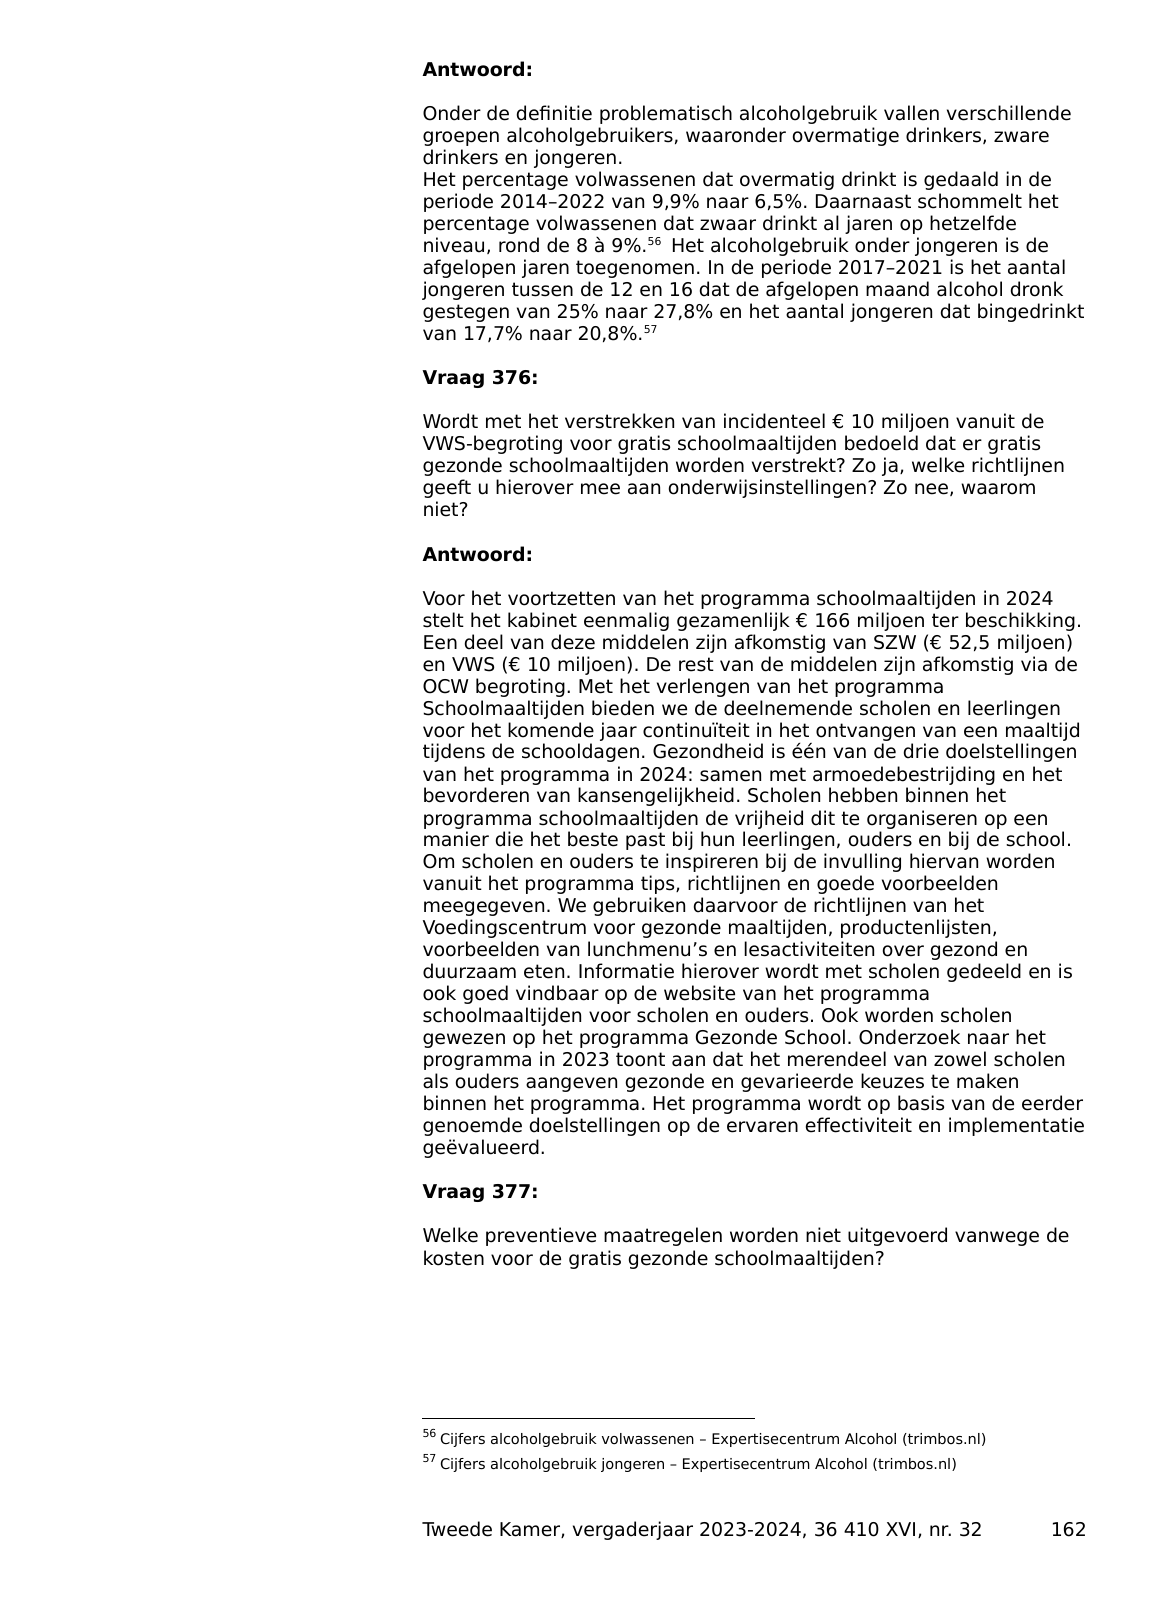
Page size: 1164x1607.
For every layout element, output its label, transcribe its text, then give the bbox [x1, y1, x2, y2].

subtitle Vraag 377: [422, 1181, 1087, 1203]
subtitle Antwoord: [422, 543, 1087, 565]
subtitle Antwoord: [422, 59, 1087, 81]
text Welke preventieve maatregelen worden niet uitgevoerd vanwege de kosten voor de gratis gezonde schoolmaaltijden? [422, 1225, 1087, 1269]
text Onder de definitie problematisch alcoholgebruik vallen verschillende groepen alcoholgebruikers, waaronder overmatige drinkers, zware drinkers en jongeren. [422, 103, 1087, 169]
text Cijfers alcoholgebruik volwassenen – Expertisecentrum Alcohol (trimbos.nl) [422, 1427, 1087, 1449]
text Het percentage volwassenen dat overmatig drinkt is gedaald in de periode 2014–2022 van 9,9% naar 6,5%. Daarnaast schommelt het percentage volwassenen dat zwaar drinkt al jaren op hetzelfde niveau, rond de 8 à 9%. Het alcoholgebruik onder jongeren is de afgelopen jaren toegenomen. In de periode 2017–2021 is het aantal jongeren tussen de 12 en 16 dat de afgelopen maand alcohol dronk gestegen van 25% naar 27,8% en het aantal jongeren dat bingedrinkt van 17,7% naar 20,8%. [422, 169, 1087, 345]
text Wordt met het verstrekken van incidenteel € 10 miljoen vanuit de VWS-begroting voor gratis schoolmaaltijden bedoeld dat er gratis gezonde schoolmaaltijden worden verstrekt? Zo ja, welke richtlijnen geeft u hierover mee aan onderwijsinstellingen? Zo nee, waarom niet? [422, 411, 1087, 521]
subtitle Vraag 376: [422, 367, 1087, 389]
text Voor het voortzetten van het programma schoolmaaltijden in 2024 stelt het kabinet eenmalig gezamenlijk € 166 miljoen ter beschikking. Een deel van deze middelen zijn afkomstig van SZW (€ 52,5 miljoen) en VWS (€ 10 miljoen). De rest van de middelen zijn afkomstig via de OCW begroting. Met het verlengen van het programma Schoolmaaltijden bieden we de deelnemende scholen en leerlingen voor het komende jaar continuïteit in het ontvangen van een maaltijd tijdens de schooldagen. Gezondheid is één van de drie doelstellingen van het programma in 2024: samen met armoedebestrijding en het bevorderen van kansengelijkheid. Scholen hebben binnen het programma schoolmaaltijden de vrijheid dit te organiseren op een manier die het beste past bij hun leerlingen, ouders en bij de school. Om scholen en ouders te inspireren bij de invulling hiervan worden vanuit het programma tips, richtlijnen en goede voorbeelden meegegeven. We gebruiken daarvoor de richtlijnen van het Voedingscentrum voor gezonde maaltijden, productenlijsten, voorbeelden van lunchmenu’s en lesactiviteiten over gezond en duurzaam eten. Informatie hierover wordt met scholen gedeeld en is ook goed vindbaar op de website van het programma schoolmaaltijden voor scholen en ouders. Ook worden scholen gewezen op het programma Gezonde School. Onderzoek naar het programma in 2023 toont aan dat het merendeel van zowel scholen als ouders aangeven gezonde en gevarieerde keuzes te maken binnen het programma. Het programma wordt op basis van de eerder genoemde doelstellingen op de ervaren effectiviteit en implementatie geëvalueerd. [422, 588, 1087, 1159]
text Cijfers alcoholgebruik jongeren – Expertisecentrum Alcohol (trimbos.nl) [422, 1452, 1087, 1474]
